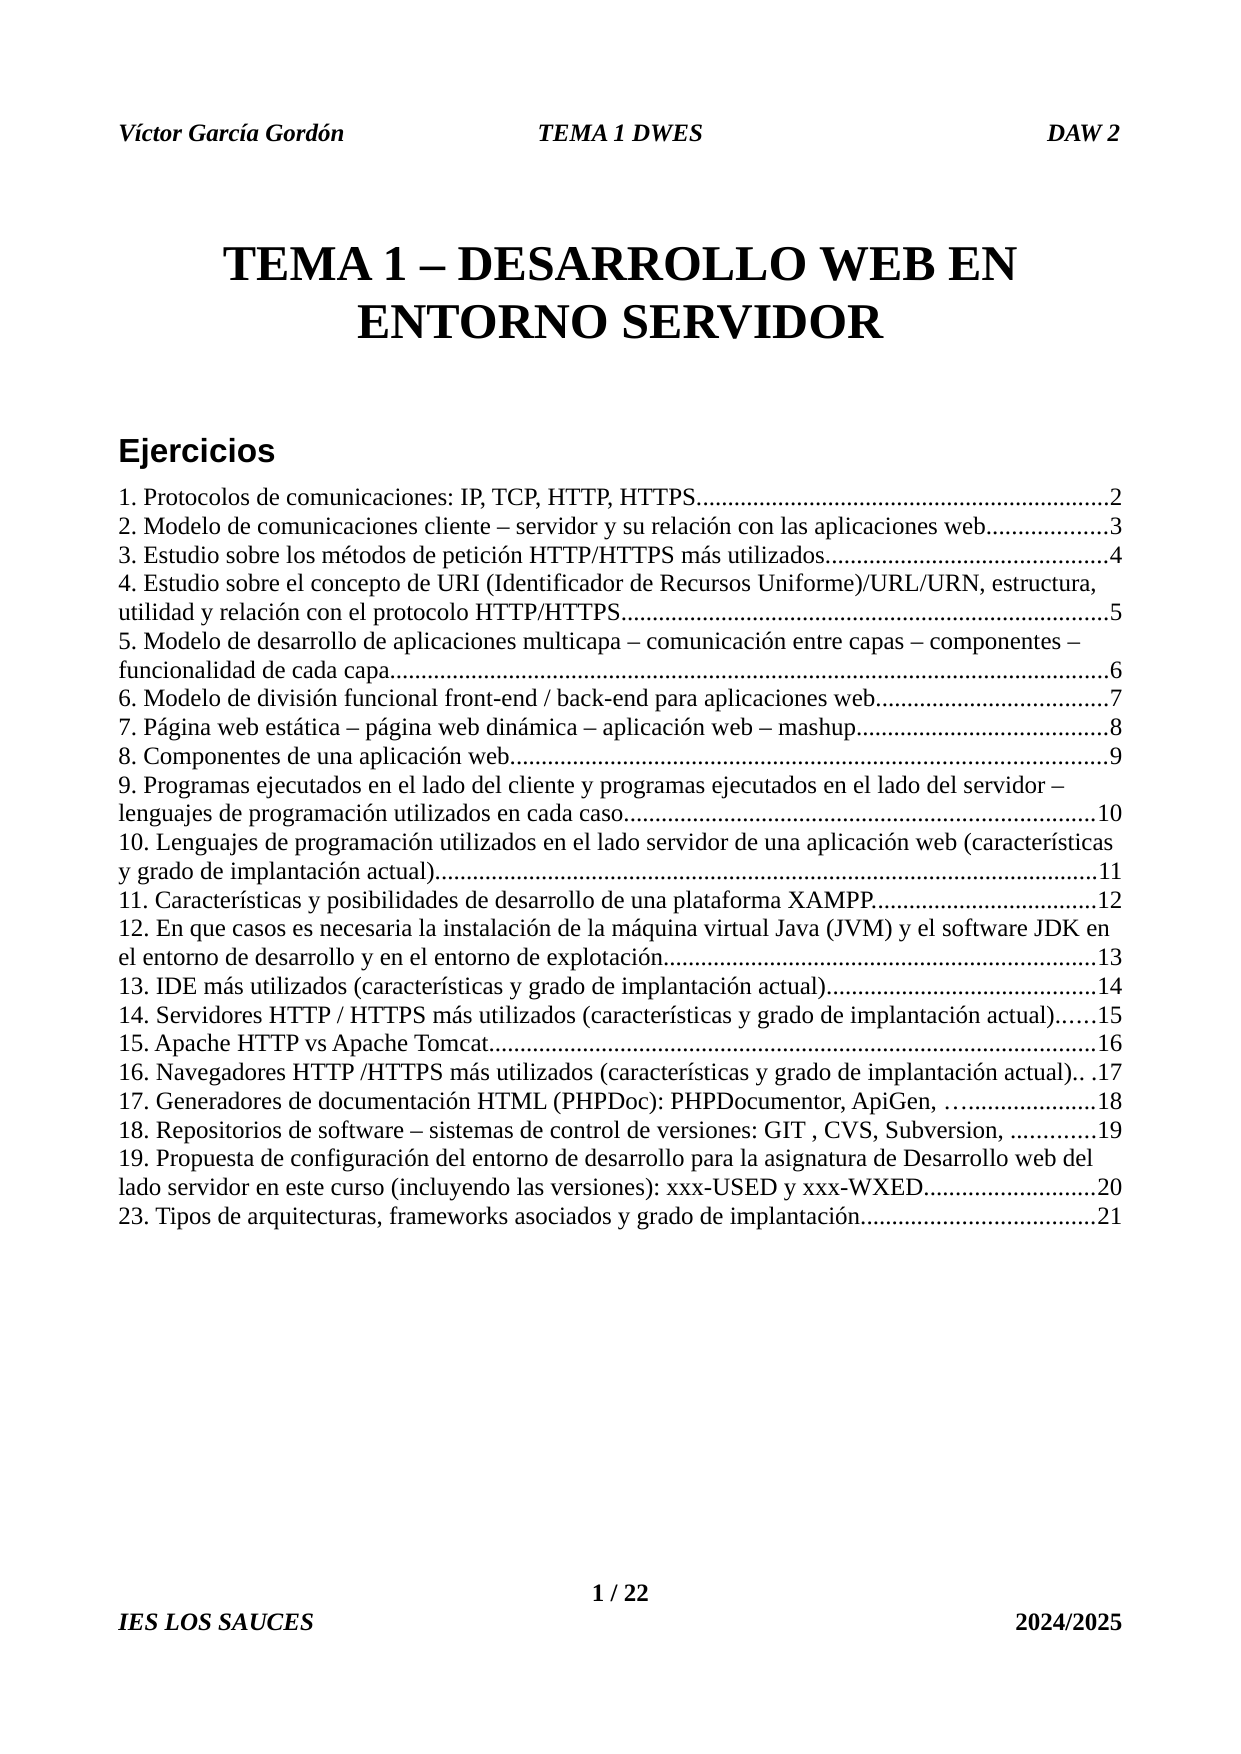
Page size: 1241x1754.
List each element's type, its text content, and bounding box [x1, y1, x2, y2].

text 13. IDE más utilizados (características y grado de implantación actual). 14 [118, 971, 1122, 1000]
text 5. Modelo de desarrollo de aplicaciones multicapa – comunicación entre capas – componentes – funcionalidad de cada capa. 6 [118, 626, 1122, 683]
text 2. Modelo de comunicaciones cliente – servidor y su relación con las aplicaciones web. 3 [118, 511, 1122, 540]
text 6. Modelo de división funcional front-end / back-end para aplicaciones web. 7 [118, 683, 1122, 712]
text 14. Servidores HTTP / HTTPS más utilizados (características y grado de implantación actual). 15 [118, 1000, 1122, 1028]
text 11. Características y posibilidades de desarrollo de una plataforma XAMPP. 12 [118, 885, 1122, 913]
text 9. Programas ejecutados en el lado del cliente y programas ejecutados en el lado del servidor – lenguajes de programación utilizados en cada caso. 10 [118, 770, 1122, 827]
text 23. Tipos de arquitecturas, frameworks asociados y grado de implantación. 21 [118, 1201, 1122, 1230]
text 8. Componentes de una aplicación web. 9 [118, 741, 1122, 770]
text 15. Apache HTTP vs Apache Tomcat 16 [118, 1028, 1122, 1057]
text 19. Propuesta de configuración del entorno de desarrollo para la asignatura de Desarrollo web del lado servidor en este curso (incluyendo las versiones): xxx-USED y xxx-WXED. 20 [118, 1143, 1122, 1201]
text 4. Estudio sobre el concepto de URI (Identificador de Recursos Uniforme)/URL/URN, estructura, utilidad y relación con el protocolo HTTP/HTTPS. 5 [118, 568, 1122, 626]
text 3. Estudio sobre los métodos de petición HTTP/HTTPS más utilizados. 4 [118, 540, 1122, 568]
text 1. Protocolos de comunicaciones: IP, TCP, HTTP, HTTPS. 2 [118, 482, 1122, 511]
text 17. Generadores de documentación HTML (PHPDoc): PHPDocumentor, ApiGen, … 18 [118, 1086, 1122, 1115]
text 18. Repositorios de software – sistemas de control de versiones: GIT , CVS, Subversion, ... 19 [118, 1115, 1122, 1143]
subtitle Ejercicios [118, 431, 1122, 470]
text 7. Página web estática – página web dinámica – aplicación web – mashup. 8 [118, 712, 1122, 741]
text 10. Lenguajes de programación utilizados en el lado servidor de una aplicación web (características y grado de implantación actual). 11 [118, 827, 1122, 885]
text 16. Navegadores HTTP /HTTPS más utilizados (características y grado de implantación actual). 17 [118, 1057, 1122, 1086]
text TEMA 1 – DESARROLLO WEB EN ENTORNO SERVIDOR [118, 234, 1122, 349]
text 12. En que casos es necesaria la instalación de la máquina virtual Java (JVM) y el software JDK en el entorno de desarrollo y en el entorno de explotación. 13 [118, 913, 1122, 971]
